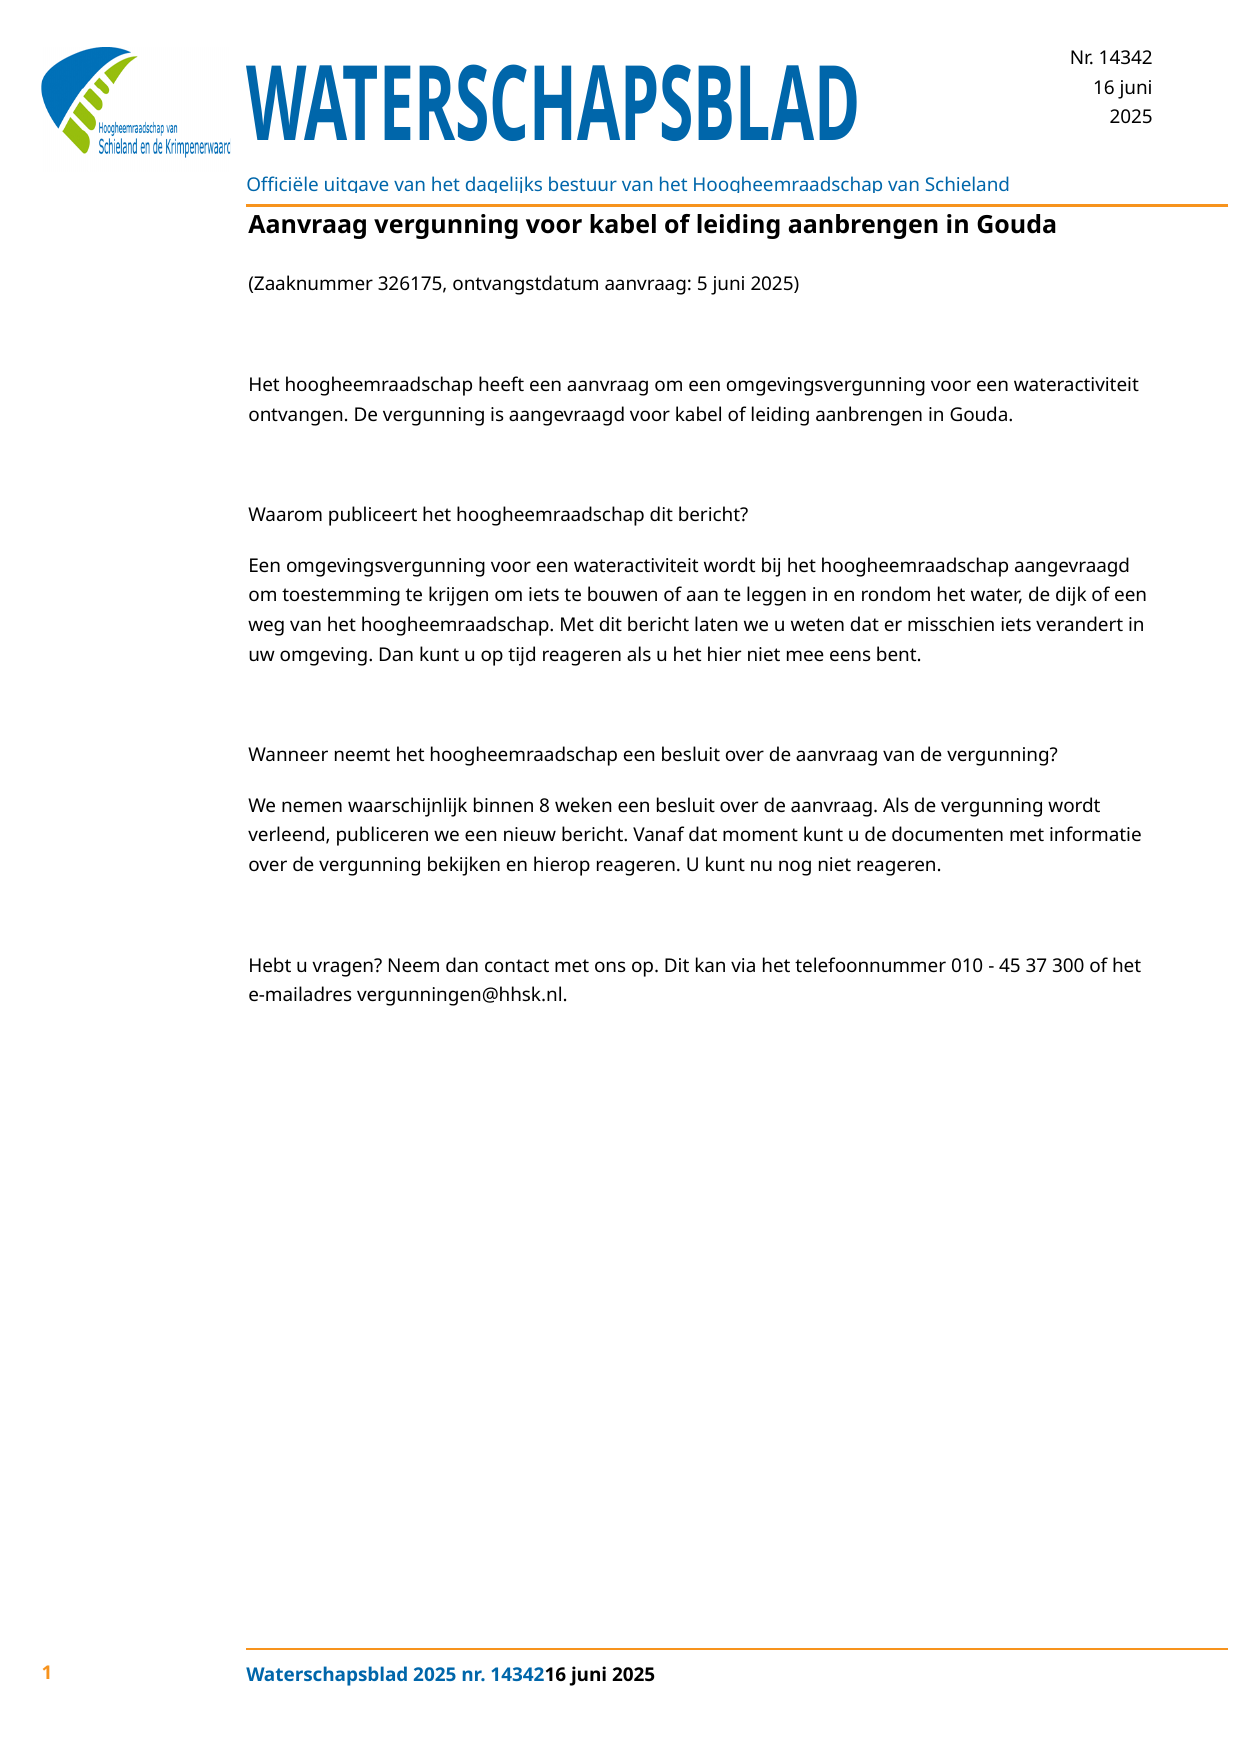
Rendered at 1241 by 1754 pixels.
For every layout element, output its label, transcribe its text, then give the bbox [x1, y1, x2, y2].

text (Zaaknummer 326175, ontvangstdatum aanvraag: 5 juni 2025) [248, 270, 1152, 296]
picture [41, 47, 231, 172]
text Een omgevingsvergunning voor een wateractiviteit wordt bij het hoogheemraadschap aangevraagd om toestemming te krijgen om iets te bouwen of aan te leggen in en rondom het water, de dijk of een weg van het hoogheemraadschap. Met dit bericht laten we u weten dat er misschien iets verandert in uw omgeving. Dan kunt u op tijd reageren als u het hier niet mee eens bent. [248, 552, 1152, 666]
text We nemen waarschijnlijk binnen 8 weken een besluit over de aanvraag. Als de vergunning wordt verleend, publiceren we een nieuw bericht. Vanaf dat moment kunt u de documenten met informatie over de vergunning bekijken en hierop reageren. U kunt nu nog niet reageren. [248, 792, 1152, 877]
text Hebt u vragen? Neem dan contact met ons op. Dit kan via het telefoonnummer 010 - 45 37 300 of het e-mailadres vergunningen@hhsk.nl. [248, 952, 1152, 1007]
text Aanvraag vergunning voor kabel of leiding aanbrengen in Gouda [248, 207, 1152, 241]
text Wanneer neemt het hoogheemraadschap een besluit over de aanvraag van de vergunning? [248, 742, 1152, 767]
text Waarom publiceert het hoogheemraadschap dit bericht? [248, 502, 1152, 527]
text Het hoogheemraadschap heeft een aanvraag om een omgevingsvergunning voor een wateractiviteit ontvangen. De vergunning is aangevraagd voor kabel of leiding aanbrengen in Gouda. [248, 371, 1152, 426]
